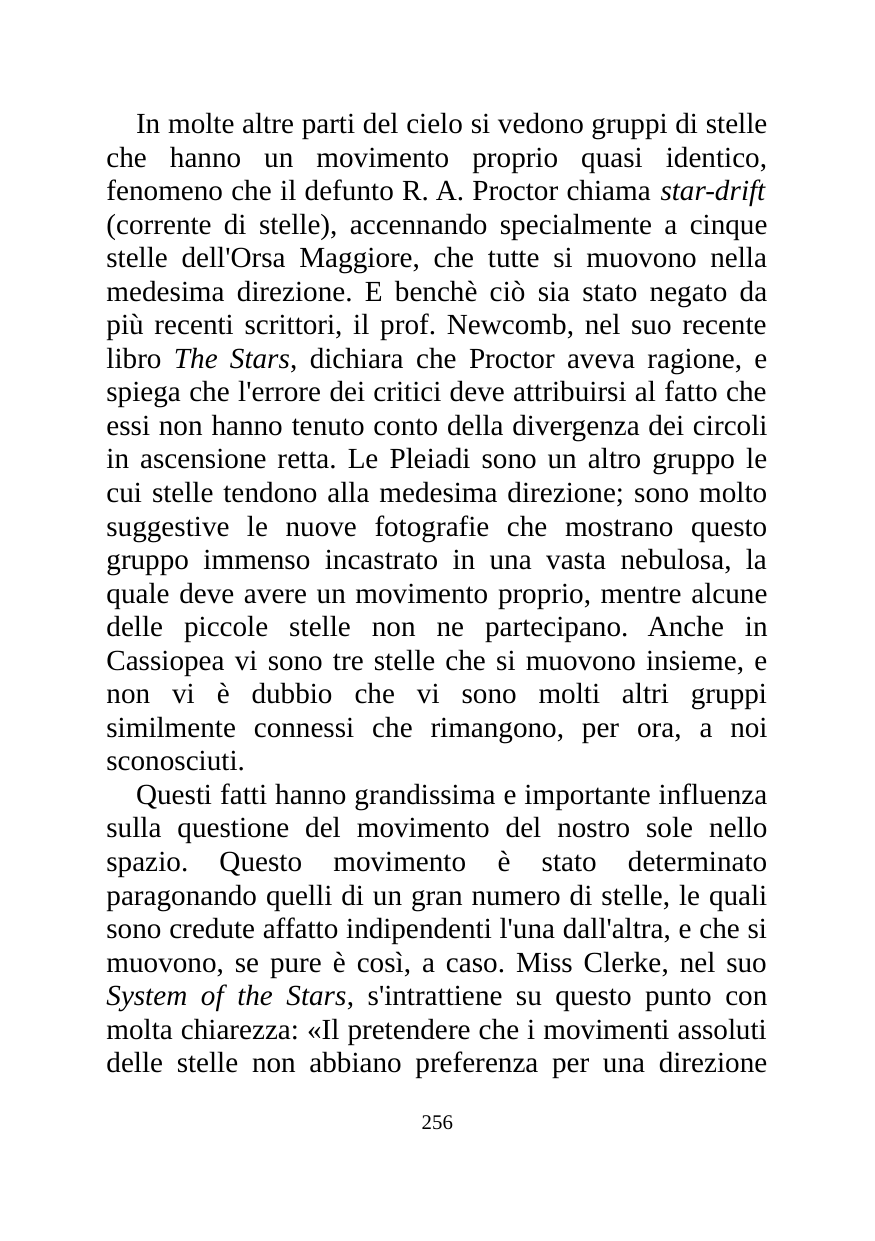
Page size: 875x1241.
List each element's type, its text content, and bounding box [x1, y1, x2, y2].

text In molte altre parti del cielo si vedono gruppi di stelle che hanno un movimento proprio quasi identico, fenomeno che il defunto R. A. Proctor chiama star-drift (corrente di stelle), accennando specialmente a cinque stelle dell'Orsa Maggiore, che tutte si muovono nella medesima direzione. E benchè ciò sia stato negato da più recenti scrittori, il prof. Newcomb, nel suo recente libro The Stars, dichiara che Proctor aveva ragione, e spiega che l'errore dei critici deve attribuirsi al fatto che essi non hanno tenuto conto della divergenza dei circoli in ascensione retta. Le Pleiadi sono un altro gruppo le cui stelle tendono alla medesima direzione; sono molto suggestive le nuove fotografie che mostrano questo gruppo immenso incastrato in una vasta nebulosa, la quale deve avere un movimento proprio, mentre alcune delle piccole stelle non ne partecipano. Anche in Cassiopea vi sono tre stelle che si muovono insieme, e non vi è dubbio che vi sono molti altri gruppi similmente connessi che rimangono, per ora, a noi sconosciuti. [106, 106, 768, 777]
text Questi fatti hanno grandissima e importante influenza sulla questione del movimento del nostro sole nello spazio. Questo movimento è stato determinato paragonando quelli di un gran numero di stelle, le quali sono credute affatto indipendenti l'una dall'altra, e che si muovono, se pure è così, a caso. Miss Clerke, nel suo System of the Stars, s'intrattiene su questo punto con molta chiarezza: «Il pretendere che i movimenti assoluti delle stelle non abbiano preferenza per una direzione [106, 777, 768, 1079]
